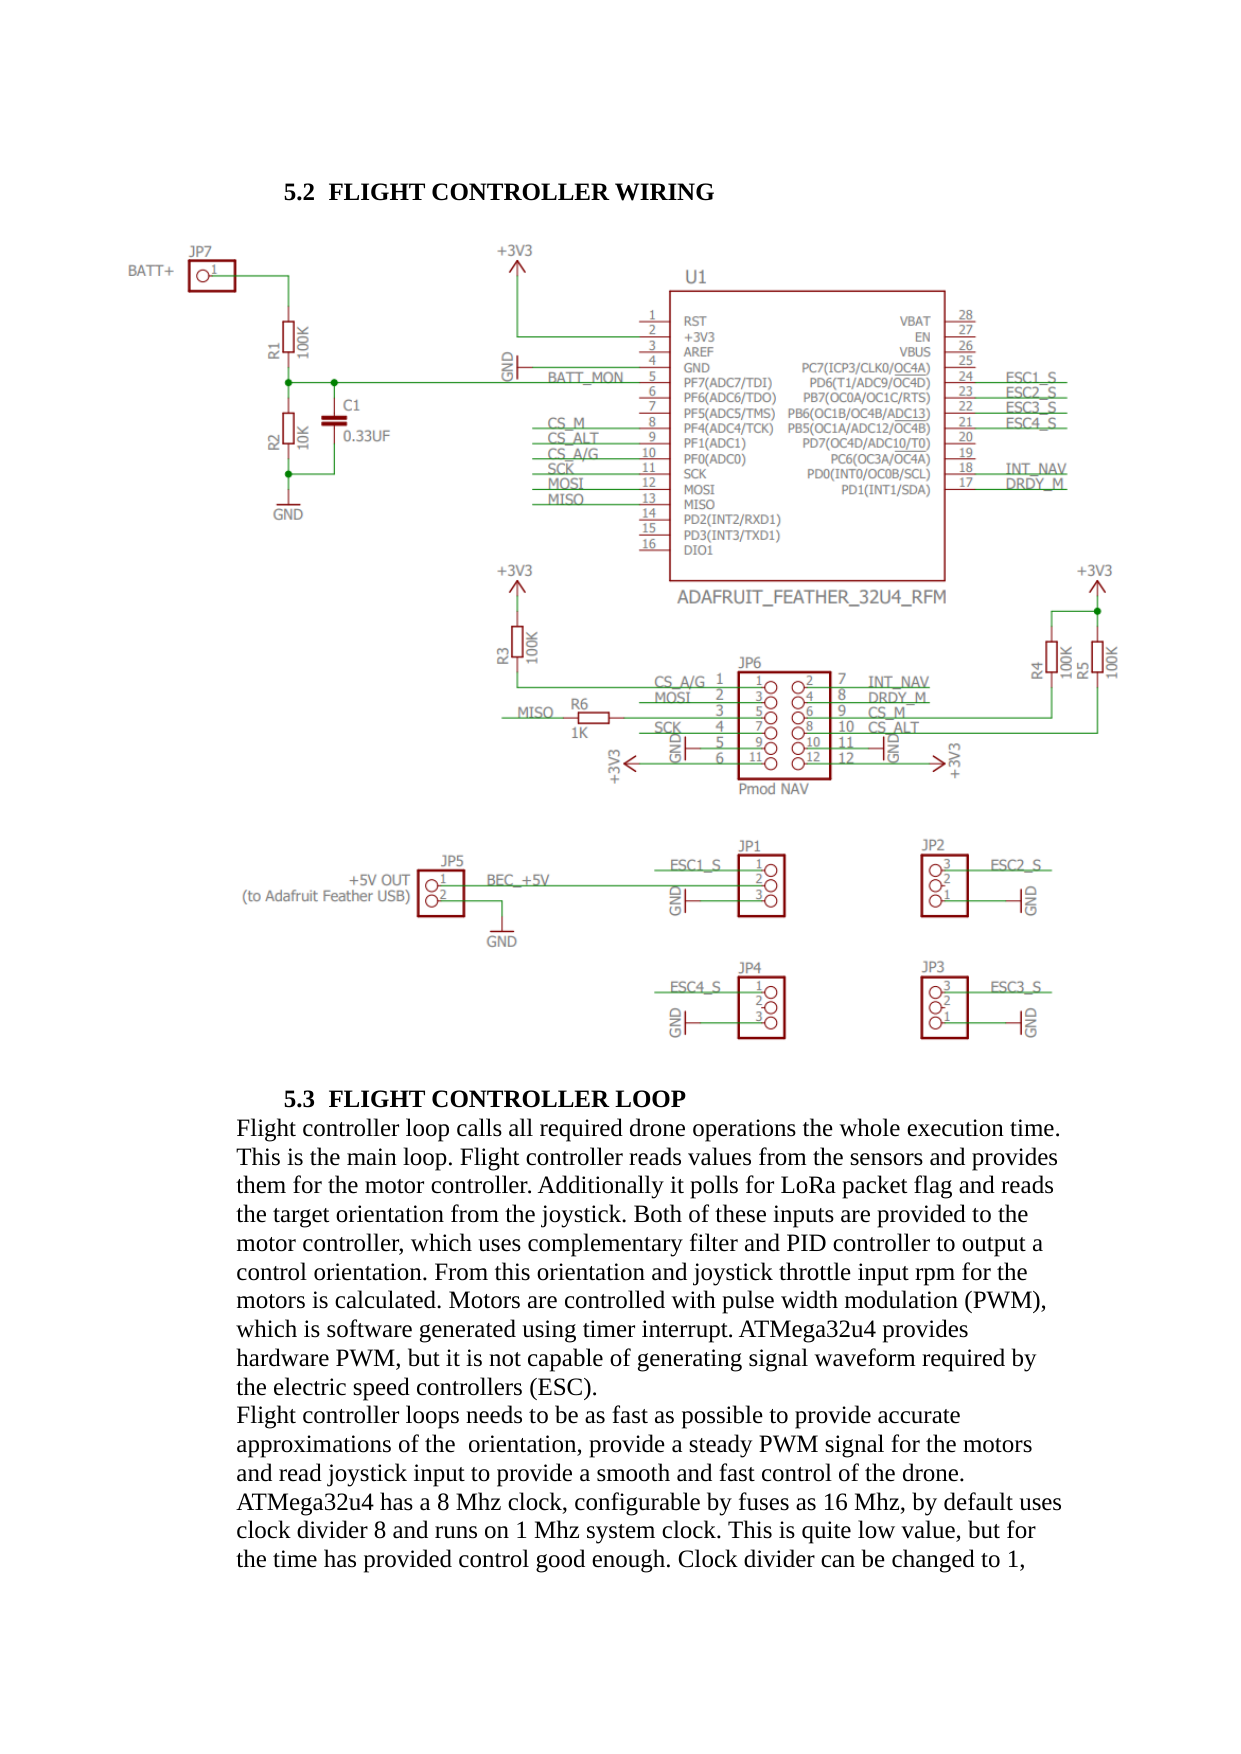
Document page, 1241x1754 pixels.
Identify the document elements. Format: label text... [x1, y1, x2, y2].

picture [123, 223, 1128, 1056]
text Flight controller loops needs to be as fast as possible to provide accurate approximations of the orientation, provide a steady PWM signal for the motors and read joystick input to provide a smooth and fast control of the drone. [236, 1400, 1063, 1487]
text Flight controller loop calls all required drone operations the whole execution time. This is the main loop. Flight controller reads values from the sensors and provides them for the motor controller. Additionally it polls for LoRa packet flag and reads the target orientation from the joystick. Both of these inputs are provided to the motor controller, which uses complementary filter and PID controller to output a control orientation. From this orientation and joystick throttle input rpm for the motors is calculated. Motors are controlled with pulse width modulation (PWM), which is software generated using timer interrupt. ATMega32u4 provides hardware PWM, but it is not capable of generating signal waveform required by the electric speed controllers (ESC). [236, 1113, 1063, 1400]
subtitle Flight controller loop [283, 1084, 1063, 1113]
subtitle Flight controller wiring [283, 177, 1063, 206]
text ATMega32u4 has a 8 Mhz clock, configurable by fuses as 16 Mhz, by default uses clock divider 8 and runs on 1 Mhz system clock. This is quite low value, but for the time has provided control good enough. Clock divider can be changed to 1, [236, 1487, 1063, 1573]
